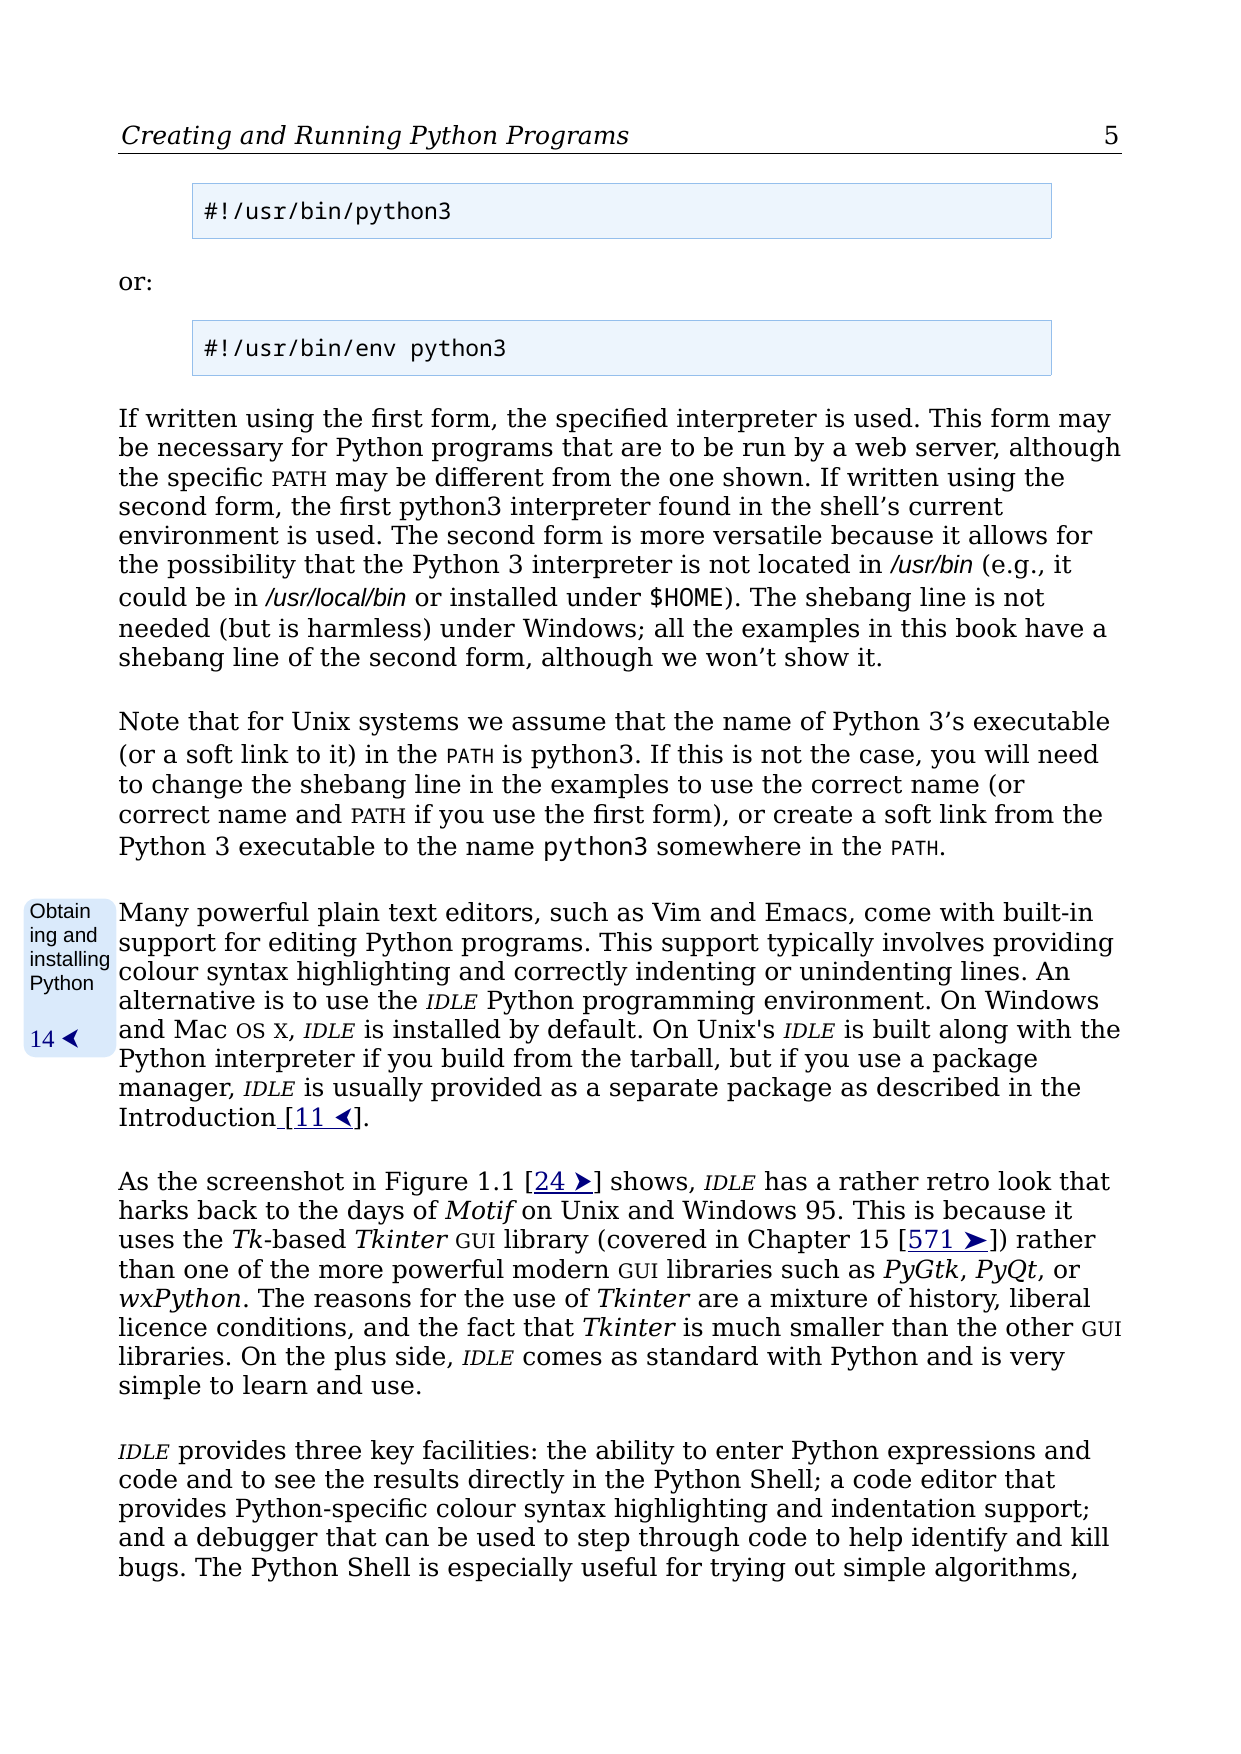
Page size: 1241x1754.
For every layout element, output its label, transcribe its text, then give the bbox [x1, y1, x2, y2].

text Many powerful plain text editors, such as Vim and Emacs, come with built-in support for editing Python programs. This support typically involves providing colour syntax highlighting and correctly indenting or unindenting lines. An alternative is to use the idle Python programming environment. On Windows and Mac os x, idle is installed by default. On Unix's idle is built along with the Python interpreter if you build from the tarball, but if you use a package manager, idle is usually provided as a separate package as described in the Introduction [11 ⮜]. [118, 898, 1122, 1132]
text #!/usr/bin/python3 [193, 184, 1051, 238]
text If written using the first form, the specified interpreter is used. This form may be necessary for Python programs that are to be run by a web server, although the specific path may be different from the one shown. If written using the second form, the first python3 interpreter found in the shell’s current environment is used. The second form is more versatile because it allows for the possibility that the Python 3 interpreter is not located in /usr/bin (e.g., it could be in /usr/local/bin or installed under $HOME). The shebang line is not needed (but is harmless) under Windows; all the examples in this book have a shebang line of the second form, although we won’t show it. [118, 404, 1122, 672]
text idle provides three key facilities: the ability to enter Python expressions and code and to see the results directly in the Python Shell; a code editor that provides Python-specific colour syntax highlighting and indentation support; and a debugger that can be used to step through code to help identify and kill bugs. The Python Shell is especially useful for trying out simple algorithms, [118, 1436, 1122, 1582]
text or: [118, 267, 1122, 296]
text #!/usr/bin/env python3 [193, 321, 1051, 375]
text As the screenshot in Figure 1.1 [24 ⮞] shows, idle has a rather retro look that harks back to the days of Motif on Unix and Windows 95. This is because it uses the Tk-based Tkinter gui library (covered in Chapter 15 [571 ➤]) rather than one of the more powerful modern gui libraries such as PyGtk, PyQt, or wxPython. The reasons for the use of Tkinter are a mixture of history, liberal licence conditions, and the fact that Tkinter is much smaller than the other gui libraries. On the plus side, idle comes as standard with Python and is very simple to learn and use. [118, 1167, 1122, 1401]
text Note that for Unix systems we assume that the name of Python 3’s executable (or a soft link to it) in the path is python3. If this is not the case, you will need to change the shebang line in the examples to use the correct name (or correct name and path if you use the first form), or create a soft link from the Python 3 executable to the name python3 somewhere in the path. [118, 707, 1122, 863]
